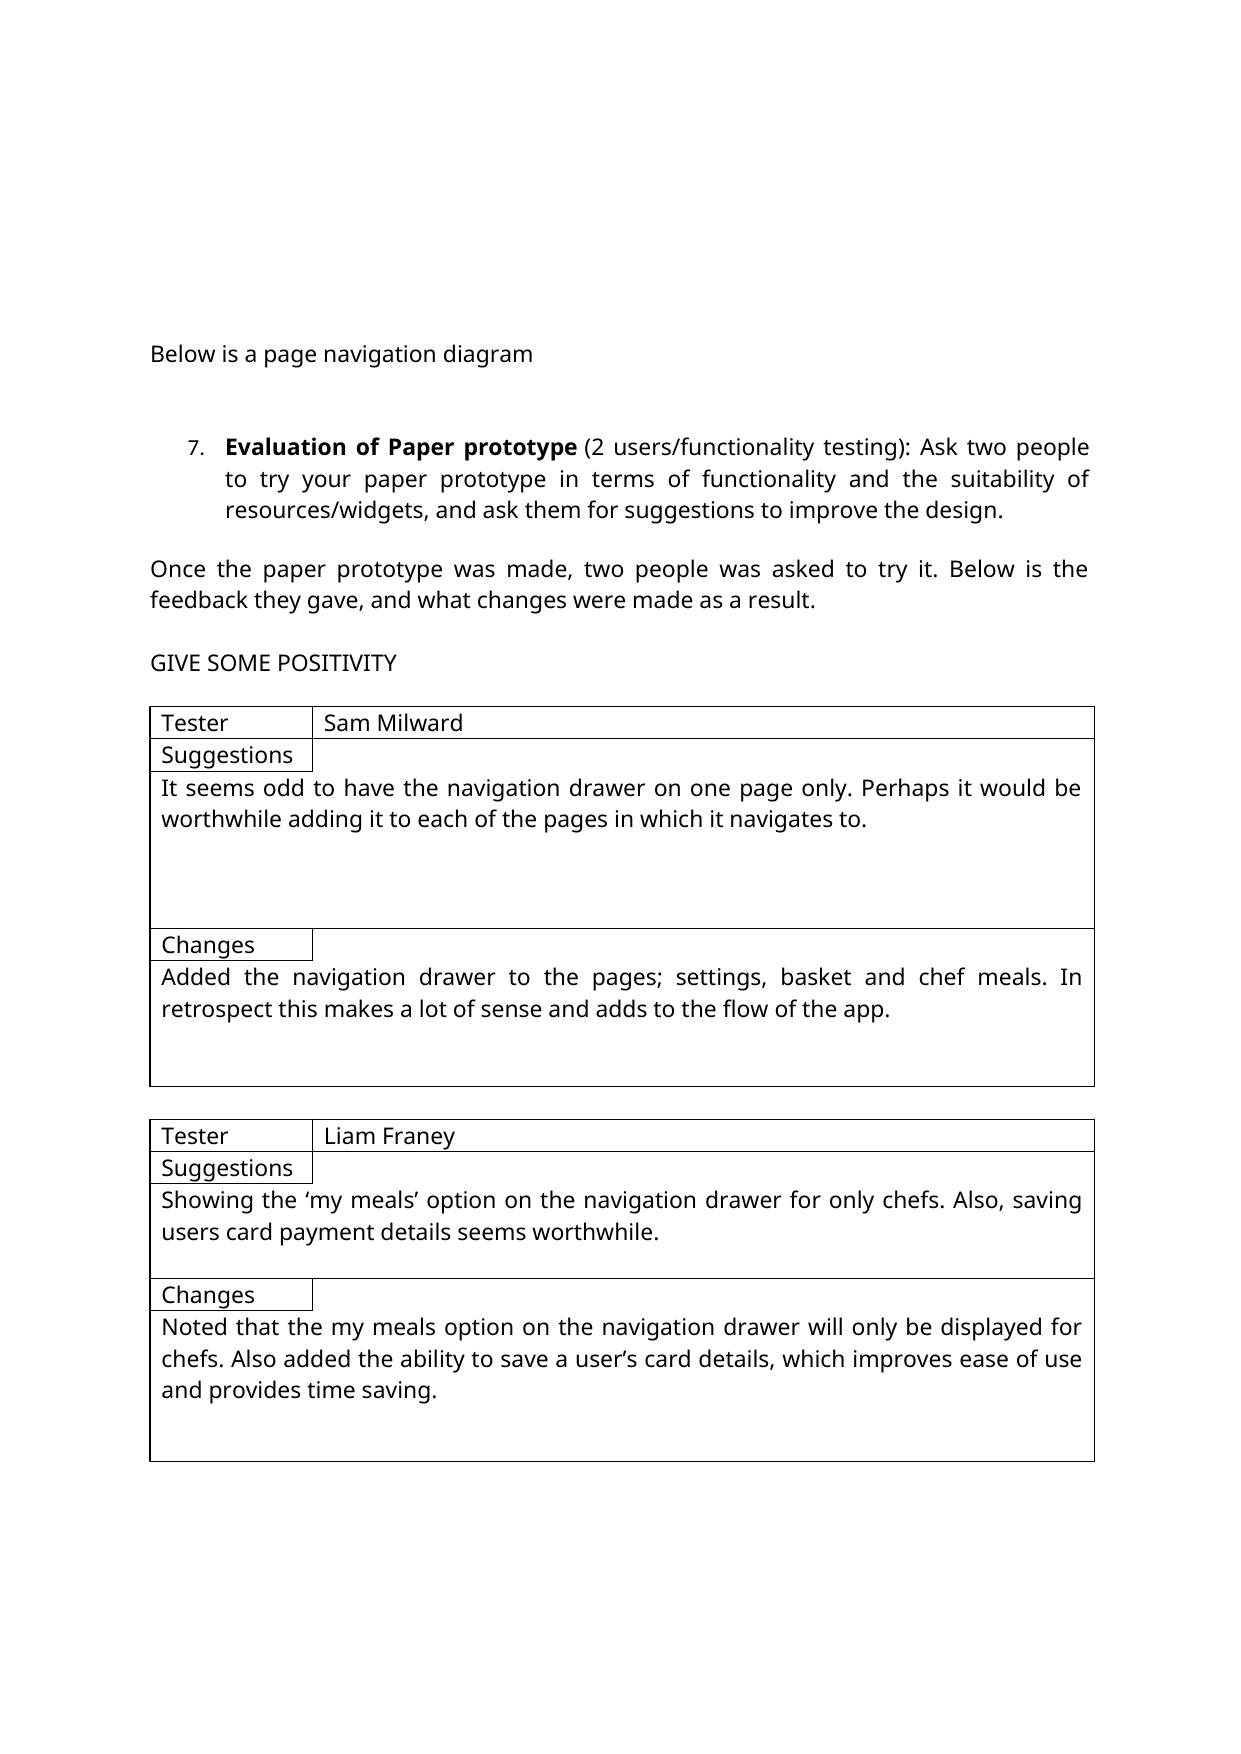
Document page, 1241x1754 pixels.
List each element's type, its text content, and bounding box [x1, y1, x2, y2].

table_cell [313, 739, 1094, 771]
text Below is a page navigation diagram [150, 337, 1090, 369]
table_cell Added the navigation drawer to the pages; settings, basket and chef meals. In retrospect this makes a lot of sense and adds to the flow of the app. [151, 960, 1094, 1086]
table_cell Showing the ‘my meals’ option on the navigation drawer for only chefs. Also, saving users card payment details seems worthwhile. [151, 1183, 1094, 1278]
table_cell Suggestions [151, 739, 312, 771]
table_cell Changes [151, 929, 312, 960]
table_cell Changes [151, 1279, 312, 1310]
table_cell Suggestions [151, 1152, 312, 1183]
table_header Tester [151, 707, 312, 738]
table_header Liam Franey [313, 1120, 1094, 1151]
table_cell [313, 929, 1094, 960]
text Once the paper prototype was made, two people was asked to try it. Below is the feedback they gave, and what changes were made as a result. [150, 553, 1090, 616]
list Evaluation of Paper prototype (2 users/functionality testing): Ask two people to try your paper prototype in terms of functionality and the suitability of resources/widgets, and ask them for suggestions to improve the design. [187, 431, 1090, 525]
table_cell [313, 1279, 1094, 1310]
table_cell [313, 1152, 1094, 1183]
table_header Sam Milward [313, 707, 1094, 738]
table_header Tester [151, 1120, 312, 1151]
table_cell It seems odd to have the navigation drawer on one page only. Perhaps it would be worthwhile adding it to each of the pages in which it navigates to. [151, 771, 1094, 928]
text GIVE SOME POSITIVITY [150, 647, 1090, 678]
table_cell Noted that the my meals option on the navigation drawer will only be displayed for chefs. Also added the ability to save a user’s card details, which improves ease of use and provides time saving. [151, 1310, 1094, 1461]
